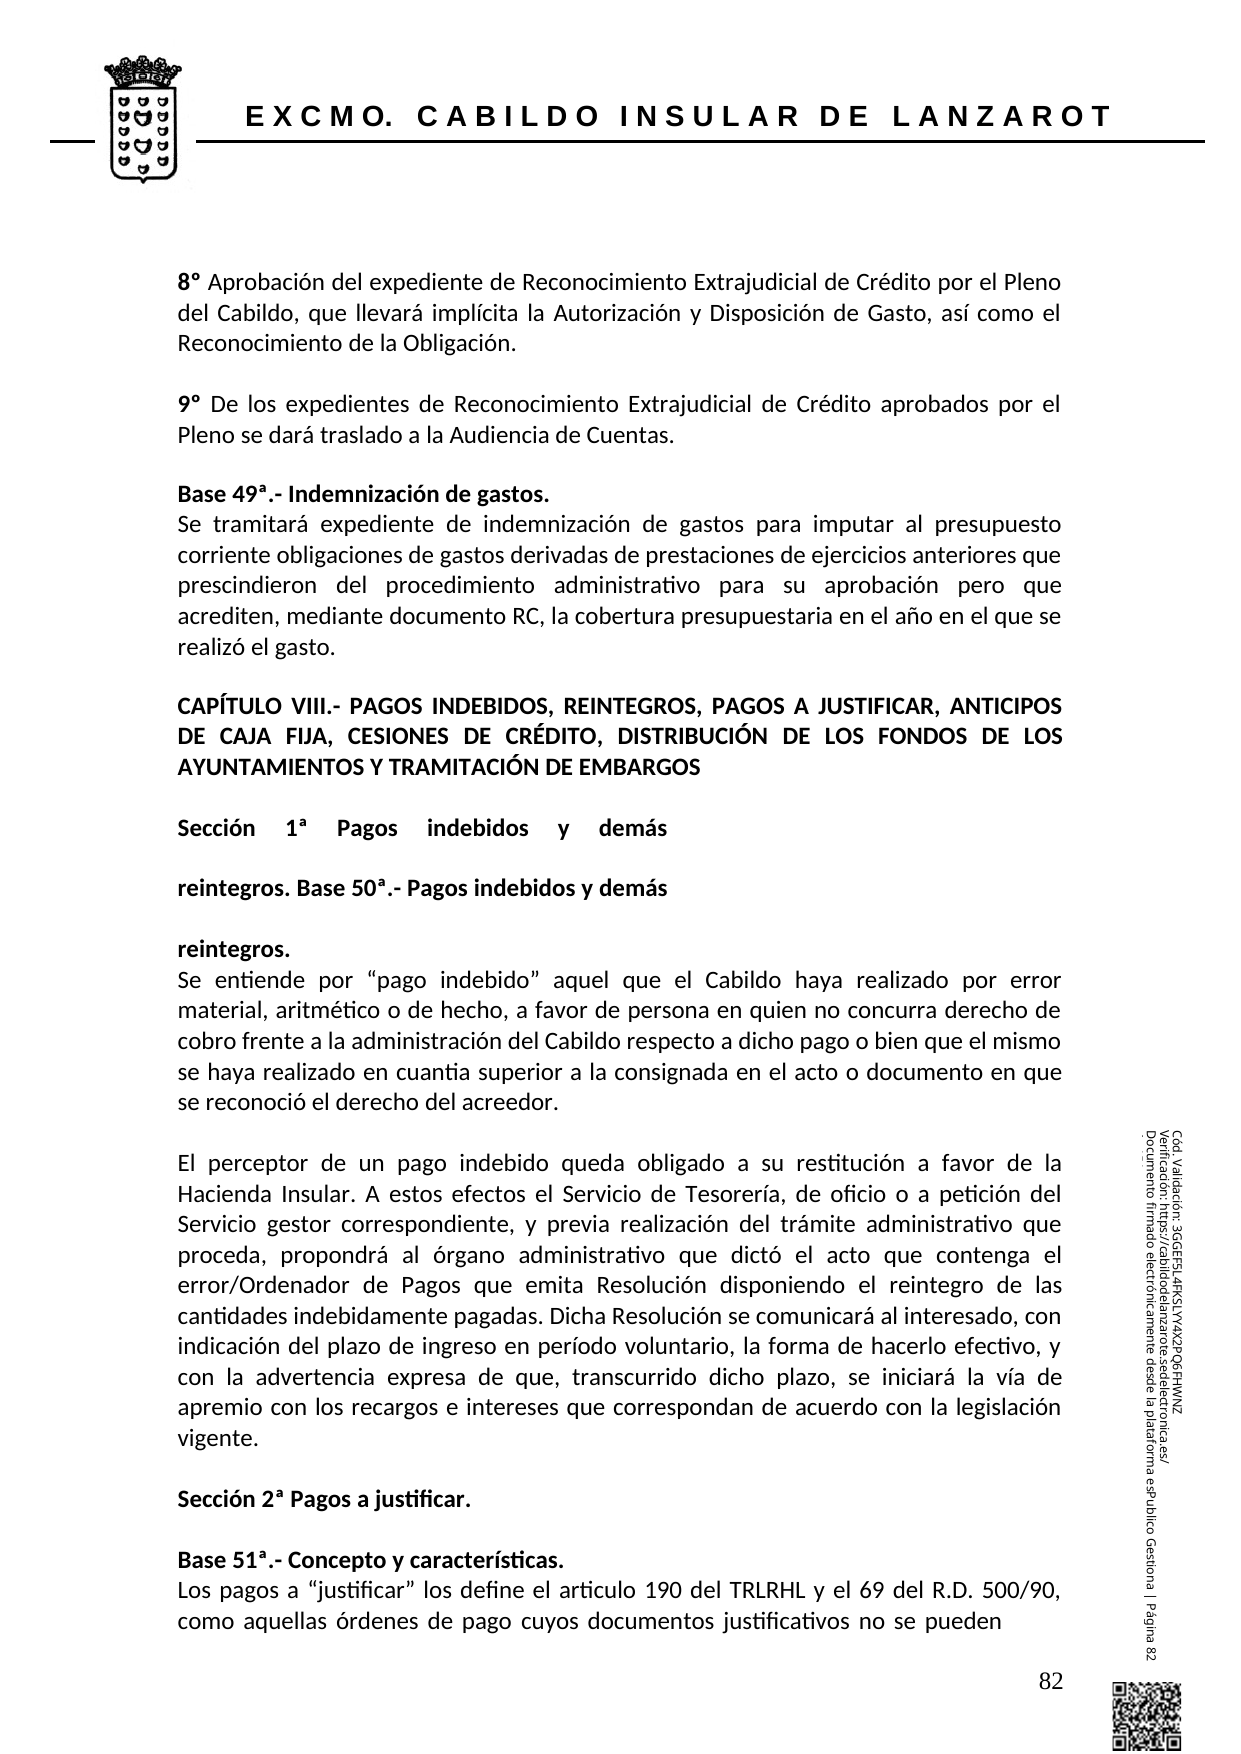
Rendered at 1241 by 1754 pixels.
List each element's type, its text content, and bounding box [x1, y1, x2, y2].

text Se tramitará expediente de indemnización de gastos para imputar al presupuesto corriente obligaciones de gastos derivadas de prestaciones de ejercicios anteriores que prescindieron del procedimiento administrativo para su aprobación pero que acrediten, mediante documento RC, la cobertura presupuestaria en el año en el que se realizó el gasto. [177, 508, 1062, 661]
picture [1112, 1682, 1182, 1751]
text Verificación: https://cabildodelanzarote.sedelectronica.es/ [1158, 1130, 1171, 1672]
text Base 51ª.- Concepto y características. [177, 1544, 1143, 1574]
subtitle Base 49ª.- Indemnización de gastos. [177, 478, 1192, 508]
text 8º Aprobación del expediente de Reconocimiento Extrajudicial de Crédito por el Pleno del Cabildo, que llevará implícita la Autorización y Disposición de Gasto, así como el Reconocimiento de la Obligación. [177, 266, 1062, 358]
subtitle CAPÍTULO VIII.- PAGOS INDEBIDOS, REINTEGROS, PAGOS A JUSTIFICAR, ANTICIPOS DE CAJA FIJA, CESIONES DE CRÉDITO, DISTRIBUCIÓN DE LOS FONDOS DE LOS AYUNTAMIENTOS Y TRAMITACIÓN DE EMBARGOS [177, 690, 1063, 782]
picture [95, 39, 196, 193]
subtitle Sección 2ª Pagos a justificar. [177, 1483, 1143, 1513]
text Se entiende por “pago indebido” aquel que el Cabildo haya realizado por error material, aritmético o de hecho, a favor de persona en quien no concurra derecho de cobro frente a la administración del Cabildo respecto a dicho pago o bien que el mismo se haya realizado en cuantia superior a la consignada en el acto o documento en que se reconoció el derecho del acreedor. [177, 964, 1062, 1117]
text El perceptor de un pago indebido queda obligado a su restitución a favor de la Hacienda Insular. A estos efectos el Servicio de Tesorería, de oficio o a petición del Servicio gestor correspondiente, y previa realización del trámite administrativo que proceda, propondrá al órgano administrativo que dictó el acto que contenga el error/Ordenador de Pagos que emita Resolución disponiendo el reintegro de las cantidades indebidamente pagadas. Dicha Resolución se comunicará al interesado, con indicación del plazo de ingreso en período voluntario, la forma de hacerlo efectivo, y con la advertencia expresa de que, transcurrido dicho plazo, se iniciará la vía de apremio con los recargos e intereses que correspondan de acuerdo con la legislación vigente. [177, 1147, 1063, 1452]
text 9º De los expedientes de Reconocimiento Extrajudicial de Crédito aprobados por el Pleno se dará traslado a la Audiencia de Cuentas. [177, 388, 1062, 449]
text 82 [164, 1666, 1063, 1695]
text Documento firmado electrónicamente desde la plataforma esPublico Gestiona | Página 82 de 151 [1143, 1130, 1158, 1672]
text Los pagos a “justificar” los define el articulo 190 del TRLRHL y el 69 del R.D. 500/90, como aquellas órdenes de pago cuyos documentos justificativos no se pueden [177, 1574, 1063, 1636]
text Sección 1ª Pagos indebidos y demás reintegros. Base 50ª.- Pagos indebidos y demás reintegros. [177, 782, 667, 963]
text Cód. Validación: 3GGEF5L4FKSLYY4X2PQ6FHWNZ [1171, 1130, 1184, 1672]
